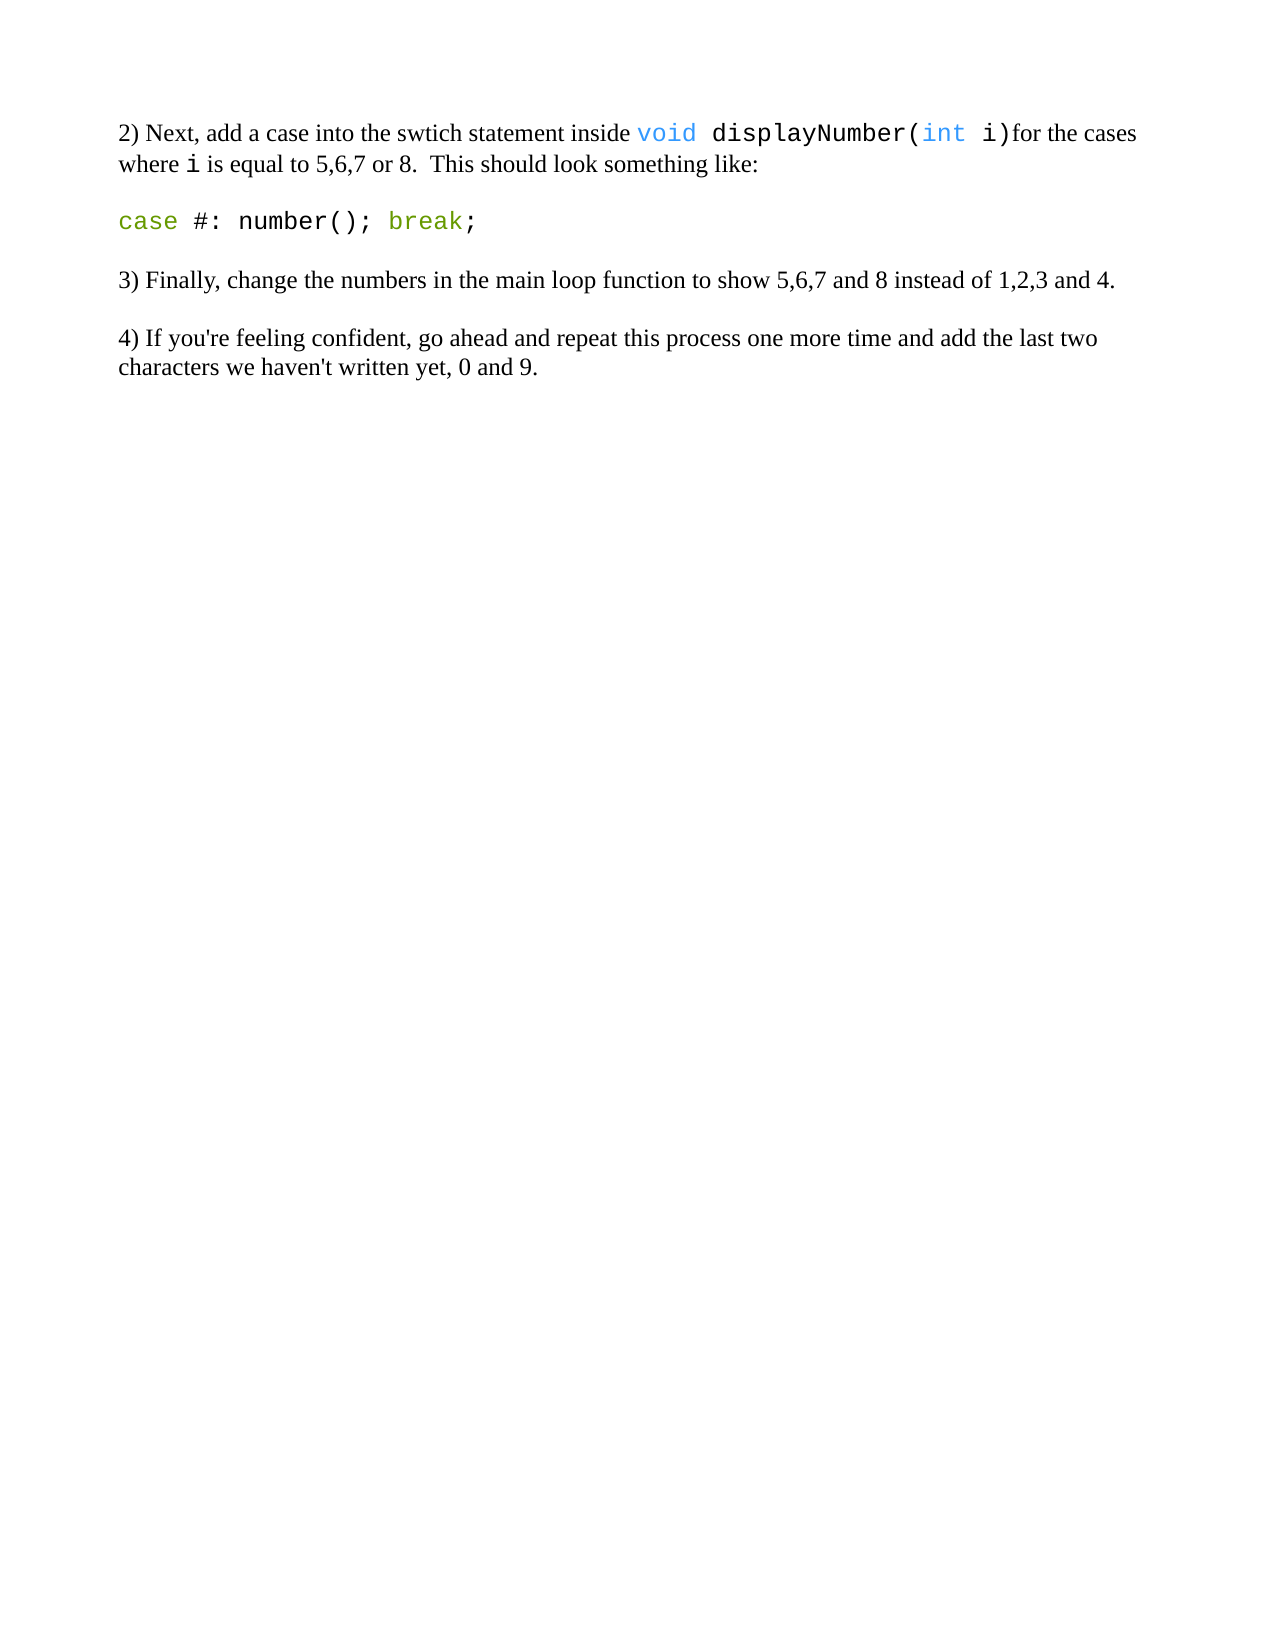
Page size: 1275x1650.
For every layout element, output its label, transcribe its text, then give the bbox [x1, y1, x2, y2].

text 2) Next, add a case into the swtich statement inside void displayNumber(int i)for the cases where i is equal to 5,6,7 or 8. This should look something like: [118, 118, 1157, 180]
text 4) If you're feeling confident, go ahead and repeat this process one more time and add the last two characters we haven't written yet, 0 and 9. [118, 323, 1157, 438]
text case #: number(); break; [118, 208, 1157, 237]
text 3) Finally, change the numbers in the main loop function to show 5,6,7 and 8 instead of 1,2,3 and 4. [118, 266, 1157, 294]
